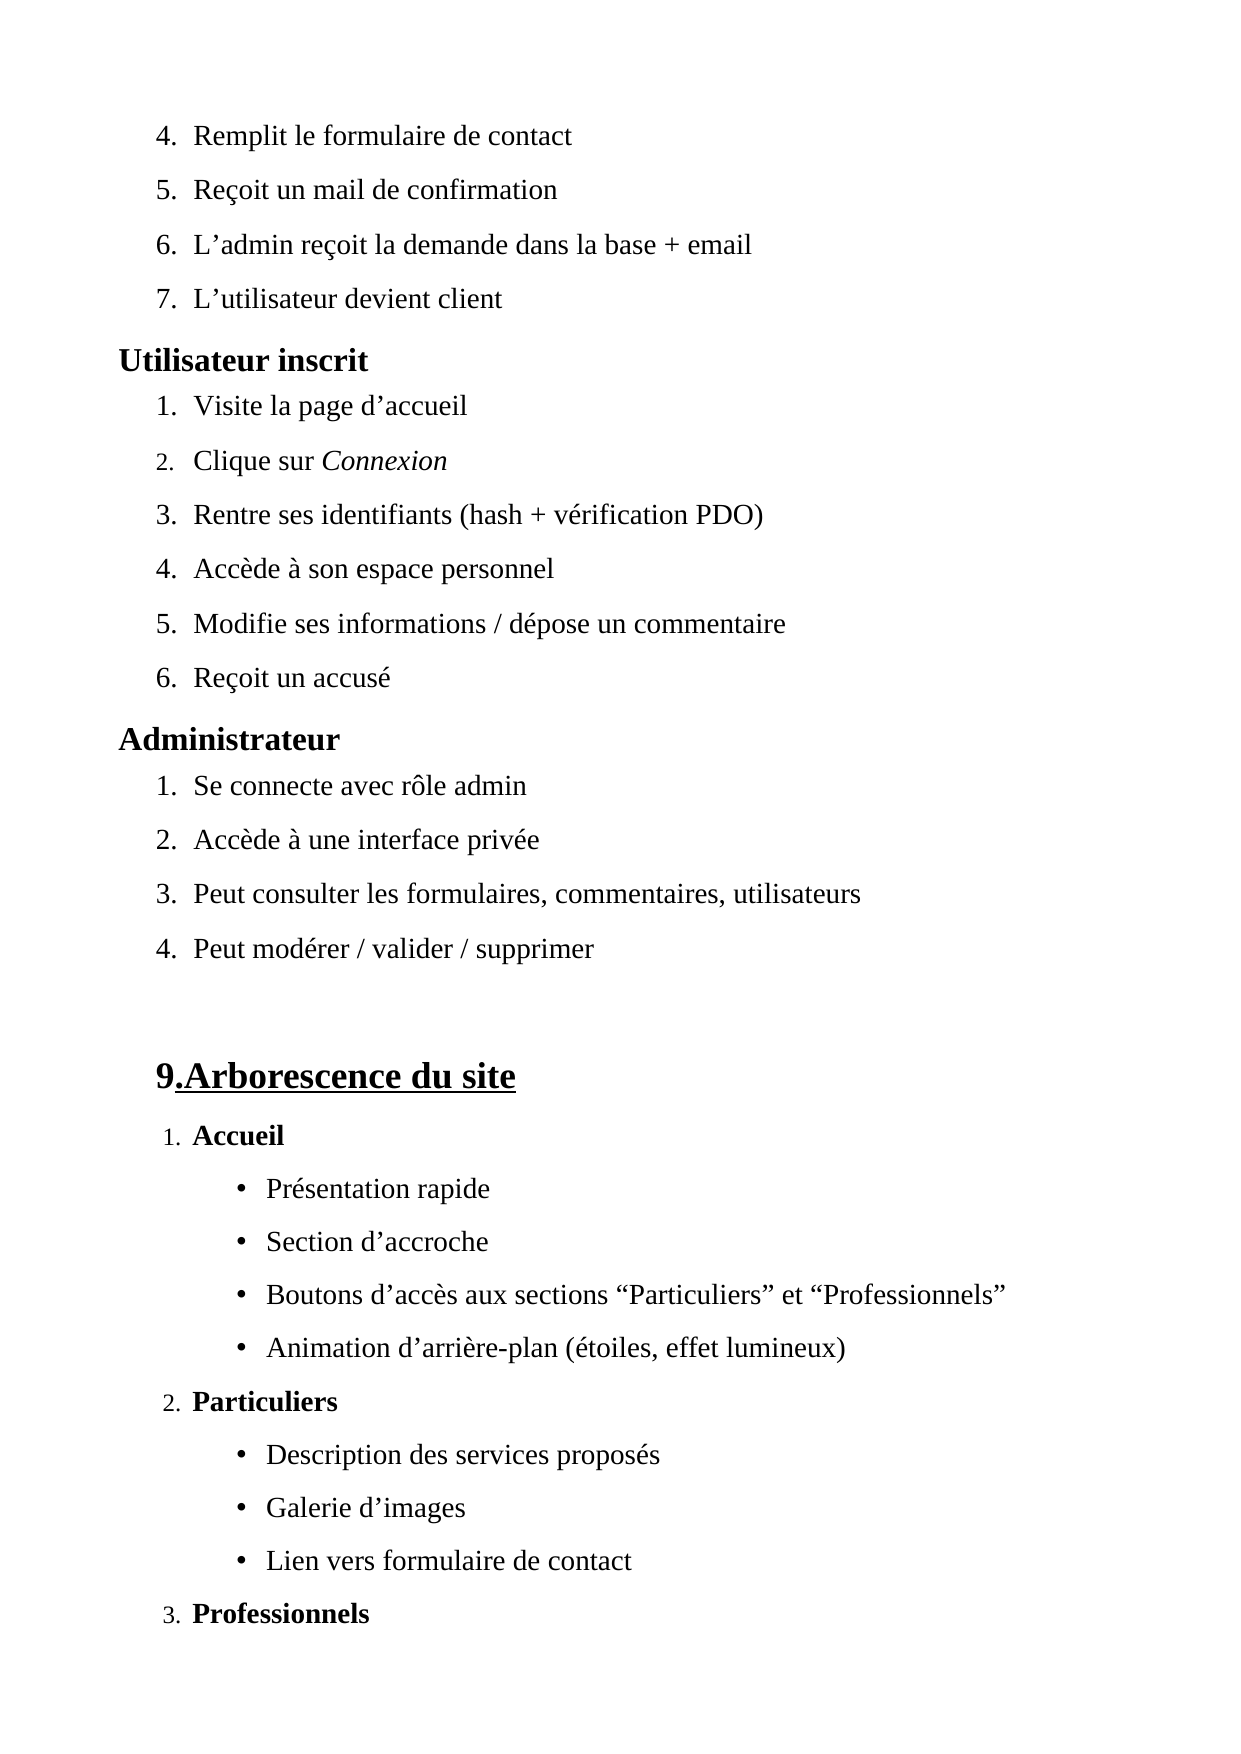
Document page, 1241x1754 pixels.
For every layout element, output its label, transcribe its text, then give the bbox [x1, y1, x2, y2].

list Reçoit un accusé [156, 660, 1122, 694]
list Peut consulter les formulaires, commentaires, utilisateurs [156, 876, 1122, 910]
subtitle 9.Arborescence du site [156, 1053, 1122, 1097]
list L’admin reçoit la demande dans la base + email [156, 227, 1122, 260]
list Description des services proposés [236, 1437, 1122, 1470]
list Accède à une interface privée [156, 822, 1122, 856]
list Rentre ses identifiants (hash + vérification PDO) [156, 497, 1122, 531]
list Particuliers [162, 1384, 1122, 1417]
subtitle Administrateur [118, 719, 1122, 757]
list Animation d’arrière-plan (étoiles, effet lumineux) [236, 1330, 1122, 1364]
list Accueil [162, 1118, 1122, 1151]
list Reçoit un mail de confirmation [156, 172, 1122, 206]
subtitle Utilisateur inscrit [118, 340, 1122, 378]
list Présentation rapide [236, 1171, 1122, 1204]
list L’utilisateur devient client [156, 281, 1122, 315]
list Clique sur Connexion [156, 443, 1122, 476]
list Modifie ses informations / dépose un commentaire [156, 606, 1122, 639]
list Accède à son espace personnel [156, 552, 1122, 585]
list Section d’accroche [236, 1224, 1122, 1258]
list Galerie d’images [236, 1490, 1122, 1524]
list Boutons d’accès aux sections “Particuliers” et “Professionnels” [236, 1277, 1122, 1311]
list Visite la page d’accueil [156, 388, 1122, 422]
list Se connecte avec rôle admin [156, 768, 1122, 801]
list Lien vers formulaire de contact [236, 1543, 1122, 1577]
list Professionnels [162, 1596, 1122, 1630]
list Peut modérer / valider / supprimer [156, 931, 1122, 964]
list Remplit le formulaire de contact [156, 118, 1122, 152]
